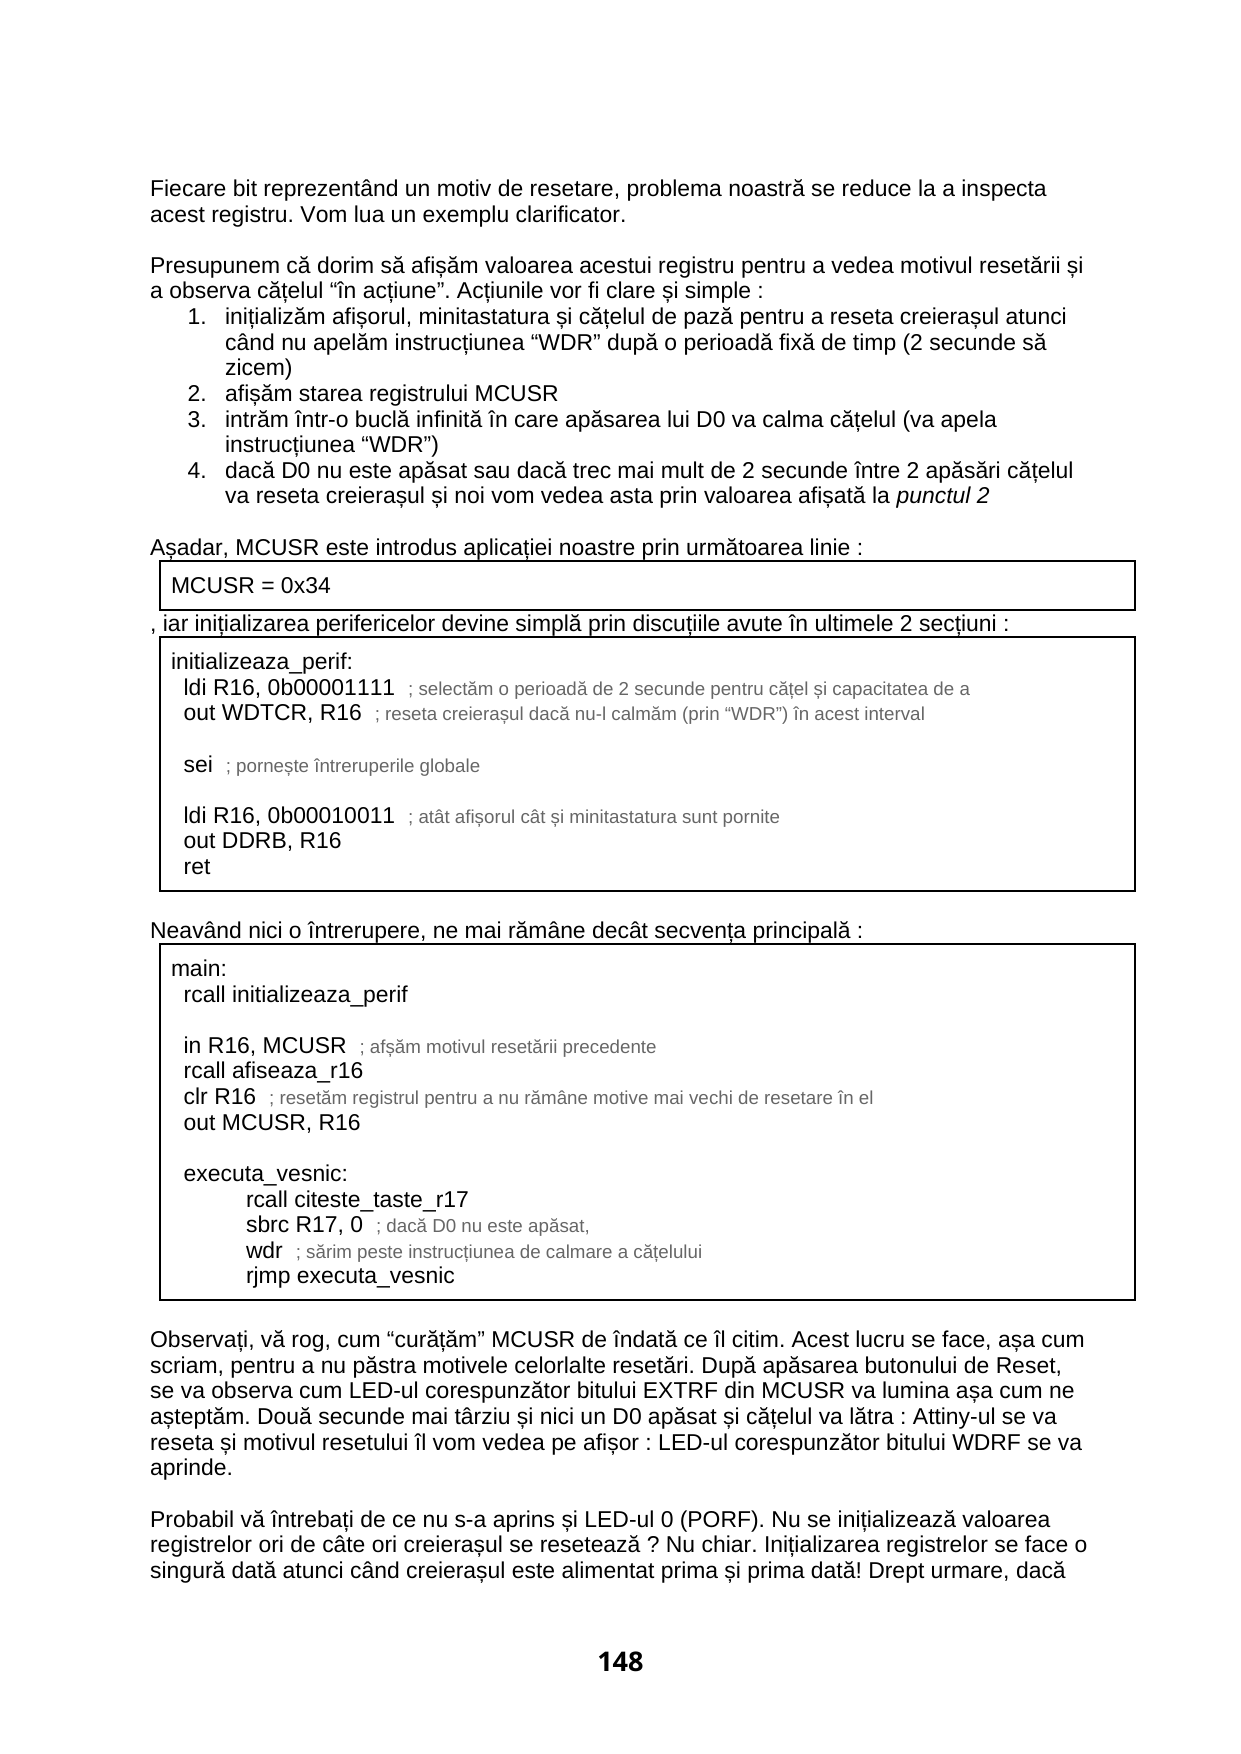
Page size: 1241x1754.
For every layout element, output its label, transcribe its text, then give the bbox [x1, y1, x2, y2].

text Fiecare bit reprezentând un motiv de resetare, problema noastră se reduce la a inspecta acest registru. Vom lua un exemplu clarificator. [150, 176, 1091, 227]
text Observați, vă rog, cum “curățăm” MCUSR de îndată ce îl citim. Acest lucru se face, așa cum scriam, pentru a nu păstra motivele celorlalte resetări. După apăsarea butonului de Reset, se va observa cum LED-ul corespunzător bitului EXTRF din MCUSR va lumina așa cum ne așteptăm. Două secunde mai târziu și nici un D0 apăsat și cățelul va lătra : Attiny-ul se va reseta și motivul resetului îl vom vedea pe afișor : LED-ul corespunzător bitului WDRF se va aprinde. [150, 1327, 1091, 1481]
text Presupunem că dorim să afișăm valoarea acestui registru pentru a vedea motivul resetării și a observa cățelul “în acțiune”. Acțiunile vor fi clare și simple : [150, 252, 1091, 304]
list intrăm într-o buclă infinită în care apăsarea lui D0 va calma cățelul (va apela instrucțiunea “WDR”) [187, 406, 1091, 457]
text , iar inițializarea perifericelor devine simplă prin discuțiile avute în ultimele 2 secțiuni : [150, 611, 1091, 636]
table_header MCUSR = 0x34 [161, 562, 1134, 608]
list dacă D0 nu este apăsat sau dacă trec mai mult de 2 secunde între 2 apăsări cățelul va reseta creierașul și noi vom vedea asta prin valoarea afișată la punctul 2 [187, 457, 1091, 509]
text Așadar, MCUSR este introdus aplicației noastre prin următoarea linie : [150, 534, 1091, 560]
table_header main: rcall initializeaza_perif in R16, MCUSR ; afșăm motivul resetării precedente rcall afiseaza_r16 clr R16 ; resetăm registrul pentru a nu rămâne motive mai vechi de resetare în el out MCUSR, R16 executa_vesnic: rcall citeste_taste_r17 sbrc R17, 0 ; dacă D0 nu este apăsat, wdr ; sărim peste instrucțiunea de calmare a cățelului rjmp executa_vesnic [161, 945, 1134, 1299]
list afișăm starea registrului MCUSR [187, 381, 1091, 406]
list inițializăm afișorul, minitastatura și cățelul de pază pentru a reseta creierașul atunci când nu apelăm instrucțiunea “WDR” după o perioadă fixă de timp (2 secunde să zicem) [187, 304, 1091, 381]
text Neavând nici o întrerupere, ne mai rămâne decât secvența principală : [150, 917, 1091, 943]
text Probabil vă întrebați de ce nu s-a aprins și LED-ul 0 (PORF). Nu se inițializează valoarea registrelor ori de câte ori creierașul se resetează ? Nu chiar. Inițializarea registrelor se face o singură dată atunci când creierașul este alimentat prima și prima dată! Drept urmare, dacă [150, 1506, 1091, 1583]
table_header initializeaza_perif: ldi R16, 0b00001111 ; selectăm o perioadă de 2 secunde pentru cățel și capacitatea de a out WDTCR, R16 ; reseta creierașul dacă nu-l calmăm (prin “WDR”) în acest interval sei ; pornește întreruperile globale ldi R16, 0b00010011 ; atât afișorul cât și minitastatura sunt pornite out DDRB, R16 ret [161, 638, 1134, 890]
